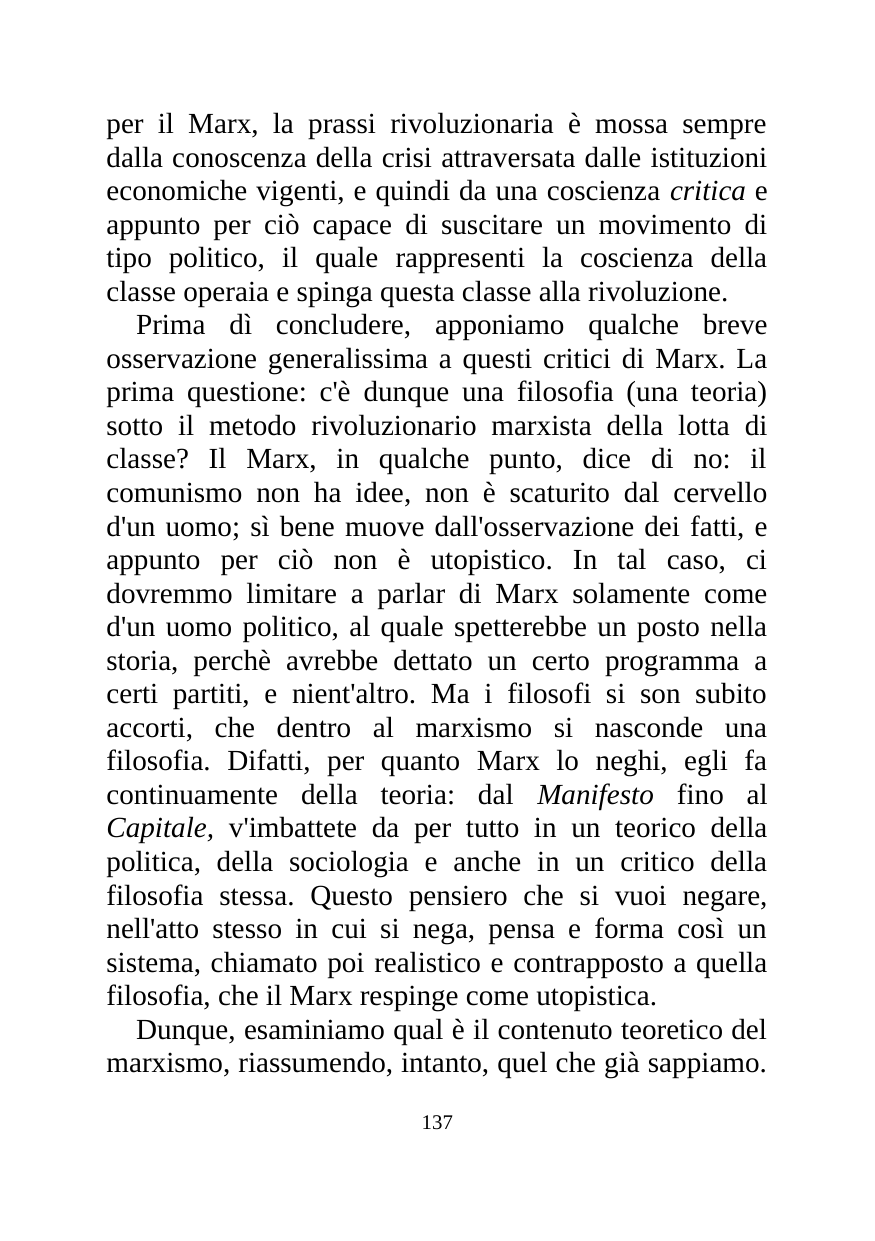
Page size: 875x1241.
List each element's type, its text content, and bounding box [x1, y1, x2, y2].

text Dunque, esaminiamo qual è il contenuto teoretico del marxismo, riassumendo, intanto, quel che già sappiamo. [106, 1012, 768, 1079]
text per il Marx, la prassi rivoluzionaria è mossa sempre dalla conoscenza della crisi attraversata dalle istituzioni economiche vigenti, e quindi da una coscienza critica e appunto per ciò capace di suscitare un movimento di tipo politico, il quale rappresenti la coscienza della classe operaia e spinga questa classe alla rivoluzione. [106, 106, 768, 307]
text Prima dì concludere, apponiamo qualche breve osservazione generalissima a questi critici di Marx. La prima questione: c'è dunque una filosofia (una teoria) sotto il metodo rivoluzionario marxista della lotta di classe? Il Marx, in qualche punto, dice di no: il comunismo non ha idee, non è scaturito dal cervello d'un uomo; sì bene muove dall'osservazione dei fatti, e appunto per ciò non è utopistico. In tal caso, ci dovremmo limitare a parlar di Marx solamente come d'un uomo politico, al quale spetterebbe un posto nella storia, perchè avrebbe dettato un certo programma a certi partiti, e nient'altro. Ma i filosofi si son subito accorti, che dentro al marxismo si nasconde una filosofia. Difatti, per quanto Marx lo neghi, egli fa continuamente della teoria: dal Manifesto fino al Capitale, v'imbattete da per tutto in un teorico della politica, della sociologia e anche in un critico della filosofia stessa. Questo pensiero che si vuoi negare, nell'atto stesso in cui si nega, pensa e forma così un sistema, chiamato poi realistico e contrapposto a quella filosofia, che il Marx respinge come utopistica. [106, 307, 768, 1012]
